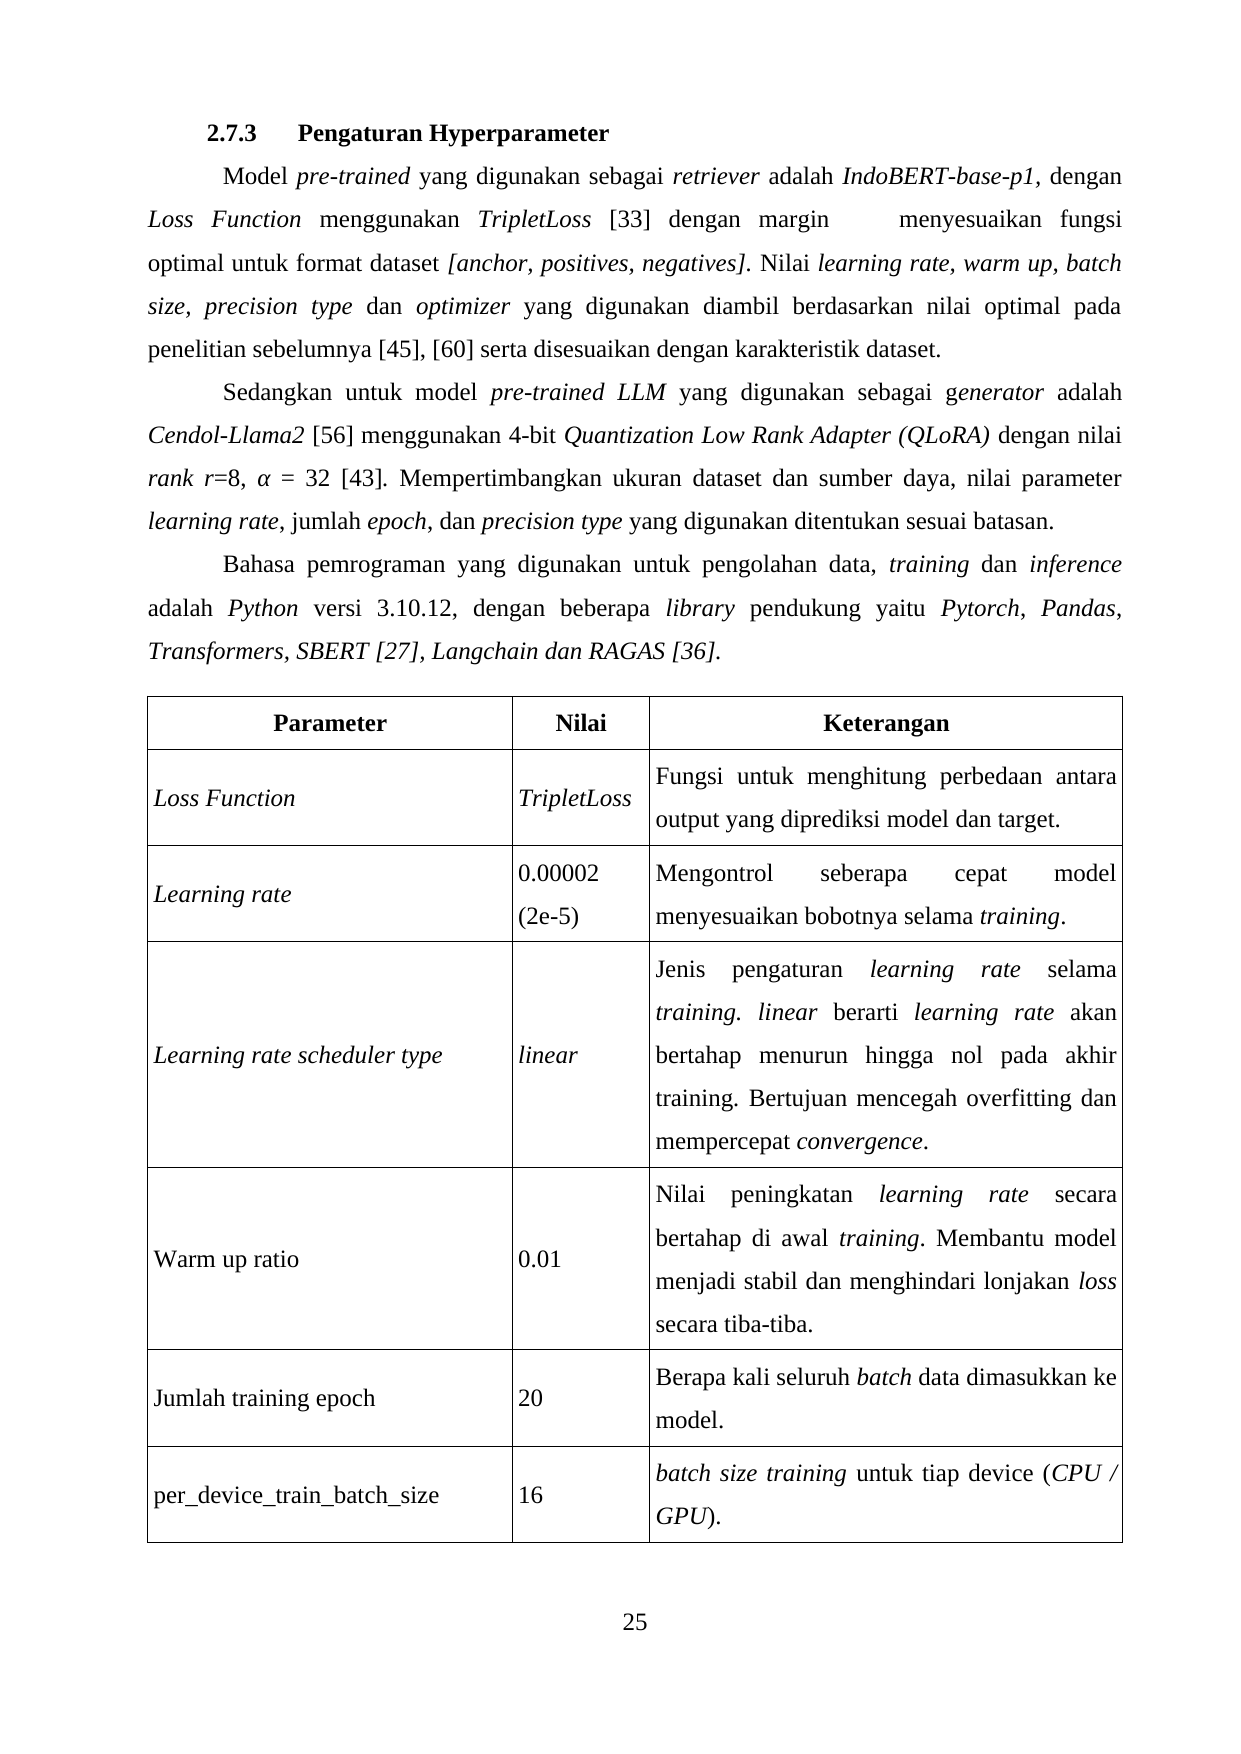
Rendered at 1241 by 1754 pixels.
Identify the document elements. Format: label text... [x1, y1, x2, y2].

table_cell Jenis pengaturan learning rate selama training. linear berarti learning rate akan bertahap menurun hingga nol pada akhir training. Bertujuan mencegah overfitting dan mempercepat convergence. [650, 942, 1122, 1167]
table_cell Jumlah training epoch [148, 1350, 512, 1446]
table_cell 16 [513, 1447, 649, 1542]
table_cell Warm up ratio [148, 1168, 512, 1349]
table_cell Fungsi untuk menghitung perbedaan antara output yang diprediksi model dan target. [650, 750, 1122, 845]
table_cell per_device_train_batch_size [148, 1447, 512, 1542]
text Model pre-trained yang digunakan sebagai retriever adalah IndoBERT-base-p1, dengan Loss Function menggunakan TripletLoss [33] dengan marginmenyesuaikan fungsi optimal untuk format dataset [anchor, positives, negatives]. Nilai learning rate, warm up, batch size, precision type dan optimizer yang digunakan diambil berdasarkan nilai optimal pada penelitian sebelumnya [45], [60] serta disesuaikan dengan karakteristik dataset. [148, 161, 1122, 363]
table_cell Mengontrol seberapa cepat model menyesuaikan bobotnya selama training. [650, 846, 1122, 941]
table_cell 0.01 [513, 1168, 649, 1349]
subtitle Pengaturan Hyperparameter [207, 118, 1122, 147]
table_cell batch size training untuk tiap device (CPU / GPU). [650, 1447, 1122, 1542]
table_header Nilai [513, 697, 649, 749]
table_cell Learning rate [148, 846, 512, 941]
table_cell Nilai peningkatan learning rate secara bertahap di awal training. Membantu model menjadi stabil dan menghindari lonjakan loss secara tiba-tiba. [650, 1168, 1122, 1349]
table_cell Learning rate scheduler type [148, 942, 512, 1167]
table_header Keterangan [650, 697, 1122, 749]
table_cell 20 [513, 1350, 649, 1446]
table_cell TripletLoss [513, 750, 649, 845]
table_cell Berapa kali seluruh batch data dimasukkan ke model. [650, 1350, 1122, 1446]
table_cell Loss Function [148, 750, 512, 845]
text Sedangkan untuk model pre-trained LLM yang digunakan sebagai generator adalah Cendol-Llama2 [56] menggunakan 4-bit Quantization Low Rank Adapter (QLoRA) dengan nilai rank r=8, α = 32 [43]. Mempertimbangkan ukuran dataset dan sumber daya, nilai parameter learning rate, jumlah epoch, dan precision type yang digunakan ditentukan sesuai batasan. [148, 377, 1122, 535]
table_header Parameter [148, 697, 512, 749]
table_cell linear [513, 942, 649, 1167]
table_cell 0.00002 (2e-5) [513, 846, 649, 941]
text Bahasa pemrograman yang digunakan untuk pengolahan data, training dan inference adalah Python versi 3.10.12, dengan beberapa library pendukung yaitu Pytorch, Pandas, Transformers, SBERT [27], Langchain dan RAGAS [36]. [148, 549, 1122, 664]
